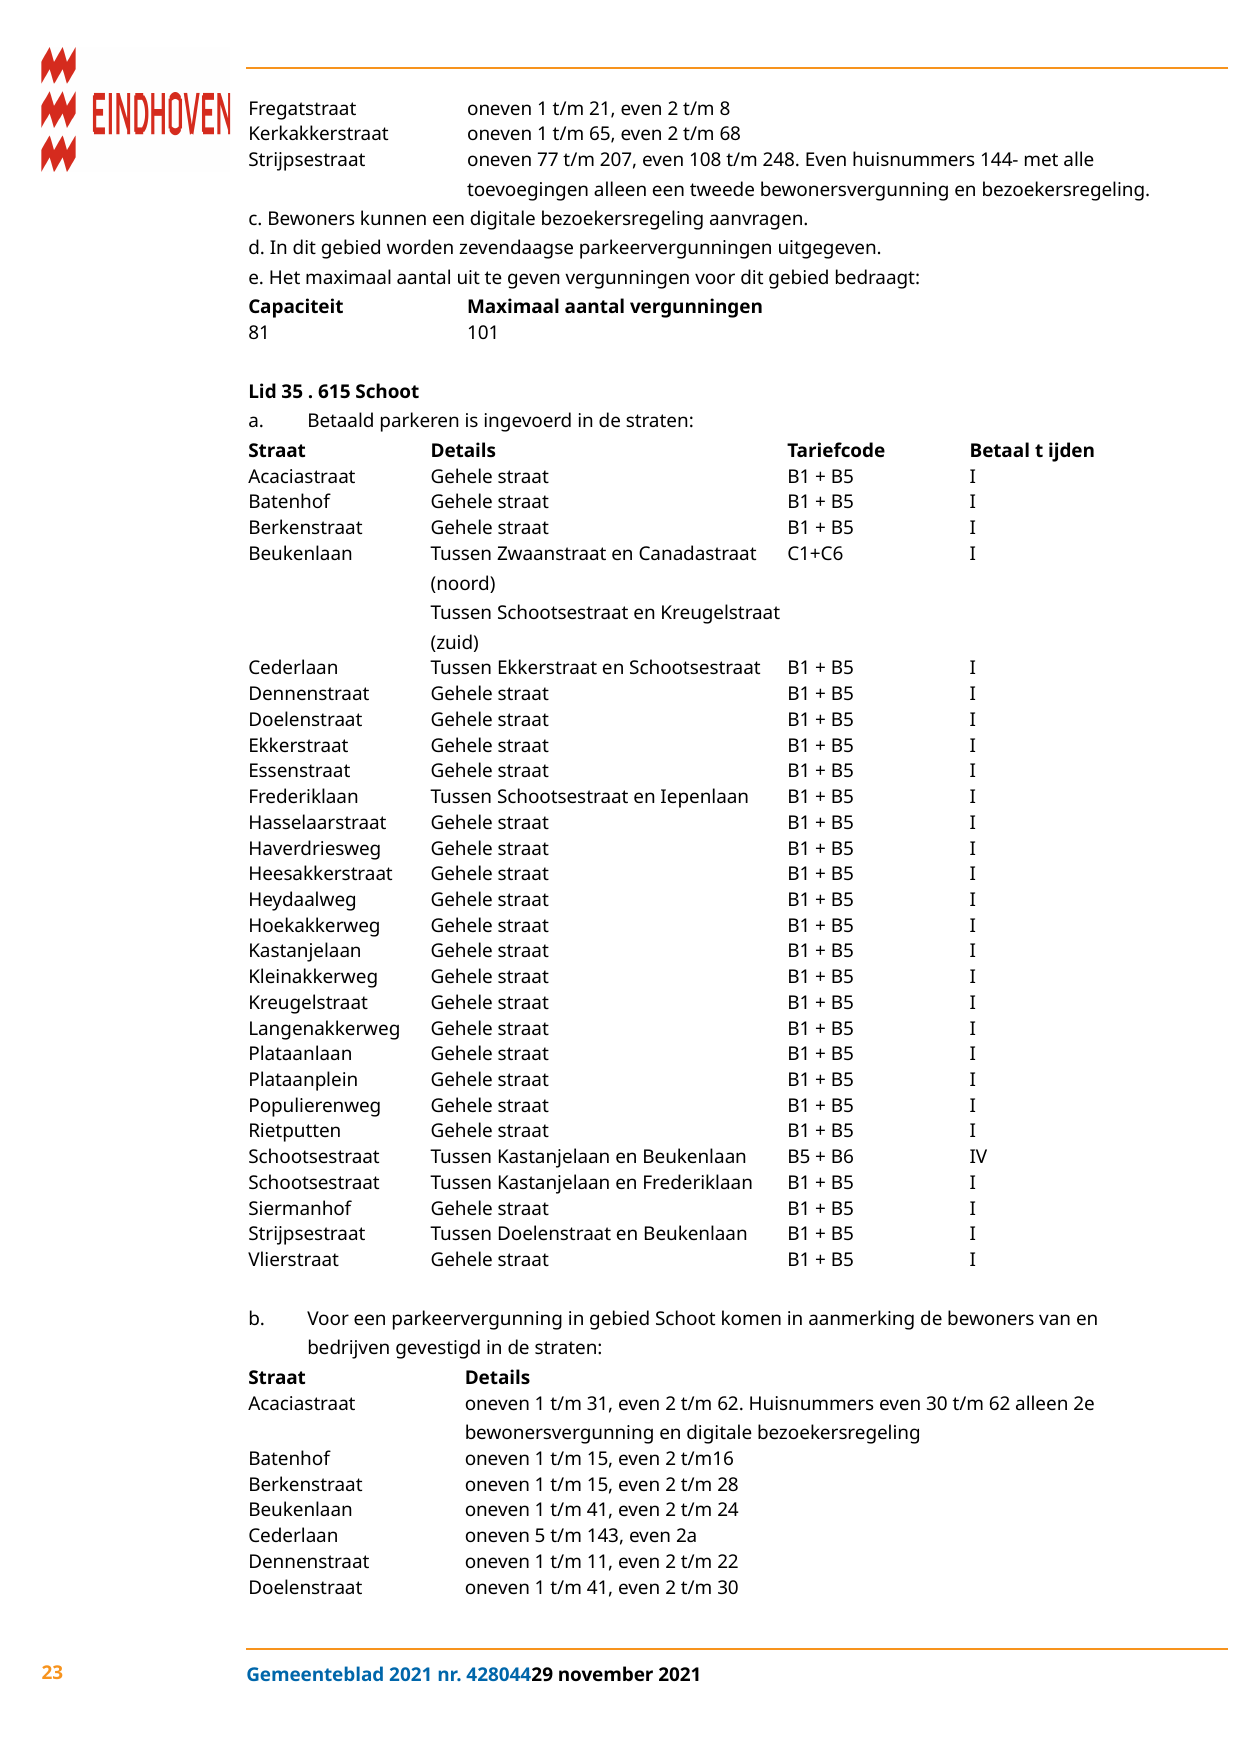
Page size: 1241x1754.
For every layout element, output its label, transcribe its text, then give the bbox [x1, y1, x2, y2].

table_cell Ekkerstraat [248, 732, 430, 757]
table_cell Kleinakkerweg [248, 963, 430, 989]
table_cell Frederiklaan [248, 783, 430, 809]
table_cell I [969, 1118, 1152, 1143]
table_cell Batenhof [248, 489, 430, 514]
table_cell Gehele straat [430, 860, 787, 886]
table_cell Berkenstraat [248, 514, 430, 540]
table_cell I [969, 963, 1152, 989]
table_cell Gehele straat [430, 1015, 787, 1041]
table_cell Schootsestraat [248, 1169, 430, 1195]
table_cell B1 + B5 [787, 783, 969, 809]
table_header Straat [248, 437, 430, 463]
table_cell Vlierstraat [248, 1246, 430, 1272]
table_cell Gehele straat [430, 680, 787, 706]
table_cell 101 [467, 319, 1152, 345]
table_cell Gehele straat [430, 463, 787, 489]
list Betaald parkeren is ingevoerd in de straten: [248, 407, 1152, 433]
table_cell Doelenstraat [248, 706, 430, 732]
table_cell Heesakkerstraat [248, 860, 430, 886]
table_cell oneven 1 t/m 41, even 2 t/m 30 [465, 1574, 1152, 1599]
table_cell Rietputten [248, 1118, 430, 1143]
table_cell Batenhof [248, 1445, 464, 1471]
table_cell B1 + B5 [787, 1041, 969, 1066]
table_header Betaal t ijden [969, 437, 1152, 463]
table_cell Gehele straat [430, 1041, 787, 1066]
table_cell I [969, 1169, 1152, 1195]
table_cell B1 + B5 [787, 706, 969, 732]
table_cell Gehele straat [430, 963, 787, 989]
table_cell I [969, 514, 1152, 540]
table_cell Gehele straat [430, 1246, 787, 1272]
table_cell B1 + B5 [787, 758, 969, 783]
table_header Details [430, 437, 787, 463]
table_header Details [465, 1364, 1152, 1390]
table_header Maximaal aantal vergunningen [467, 294, 1152, 319]
table_cell Siermanhof [248, 1195, 430, 1221]
table_cell oneven 1 t/m 21, even 2 t/m 8 [467, 95, 1152, 121]
table_cell B1 + B5 [787, 1066, 969, 1092]
table_cell B1 + B5 [787, 835, 969, 860]
table_cell I [969, 886, 1152, 912]
table_cell Plataanlaan [248, 1041, 430, 1066]
table_cell B1 + B5 [787, 1221, 969, 1246]
table_cell Cederlaan [248, 1523, 464, 1548]
table_cell Gehele straat [430, 1066, 787, 1092]
table_cell B1 + B5 [787, 1246, 969, 1272]
list Voor een parkeervergunning in gebied Schoot komen in aanmerking de bewoners van en bedrijven gevestigd in de straten: [248, 1305, 1152, 1360]
table_cell I [969, 1246, 1152, 1272]
table_cell Cederlaan [248, 655, 430, 680]
table_cell B1 + B5 [787, 1118, 969, 1143]
table_cell Dennenstraat [248, 1548, 464, 1574]
table_cell B1 + B5 [787, 912, 969, 938]
table_cell Kerkakkerstraat [248, 121, 467, 146]
table_cell B1 + B5 [787, 1195, 969, 1221]
table_cell oneven 1 t/m 15, even 2 t/m16 [465, 1445, 1152, 1471]
table_cell Berkenstraat [248, 1471, 464, 1497]
table_cell I [969, 706, 1152, 732]
table_cell Beukenlaan [248, 1497, 464, 1522]
table_cell I [969, 809, 1152, 835]
table_cell Tussen Kastanjelaan en Frederiklaan [430, 1169, 787, 1195]
table_cell I [969, 732, 1152, 757]
table_cell Kreugelstraat [248, 989, 430, 1015]
table_cell B1 + B5 [787, 1092, 969, 1118]
table_cell I [969, 989, 1152, 1015]
table_cell B1 + B5 [787, 489, 969, 514]
table_cell oneven 1 t/m 41, even 2 t/m 24 [465, 1497, 1152, 1522]
table_cell I [969, 680, 1152, 706]
table_header Tariefcode [787, 437, 969, 463]
table_cell oneven 1 t/m 65, even 2 t/m 68 [467, 121, 1152, 146]
table_cell oneven 77 t/m 207, even 108 t/m 248. Even huisnummers 144- met alle toevoegingen alleen een tweede bewonersvergunning en bezoekersregeling. [467, 146, 1152, 202]
table_cell Tussen Ekkerstraat en Schootsestraat [430, 655, 787, 680]
table_cell I [969, 758, 1152, 783]
table_cell I [969, 1221, 1152, 1246]
table_cell Gehele straat [430, 989, 787, 1015]
table_cell Fregatstraat [248, 95, 467, 121]
table_cell Gehele straat [430, 1118, 787, 1143]
table_cell 81 [248, 319, 467, 345]
table_cell Acaciastraat [248, 463, 430, 489]
table_cell Gehele straat [430, 732, 787, 757]
table_cell B1 + B5 [787, 963, 969, 989]
table_cell B1 + B5 [787, 938, 969, 963]
picture [41, 47, 231, 172]
table_cell Gehele straat [430, 706, 787, 732]
table_cell Gehele straat [430, 886, 787, 912]
table_cell B1 + B5 [787, 514, 969, 540]
table_cell Gehele straat [430, 514, 787, 540]
table_cell B1 + B5 [787, 1169, 969, 1195]
table_cell Gehele straat [430, 835, 787, 860]
table_cell I [969, 1066, 1152, 1092]
table_header Capaciteit [248, 294, 467, 319]
table_cell oneven 1 t/m 15, even 2 t/m 28 [465, 1471, 1152, 1497]
table_cell Gehele straat [430, 758, 787, 783]
table_cell oneven 5 t/m 143, even 2a [465, 1523, 1152, 1548]
table_cell Tussen Schootsestraat en Iepenlaan [430, 783, 787, 809]
table_cell Essenstraat [248, 758, 430, 783]
table_cell I [969, 489, 1152, 514]
table_cell Doelenstraat [248, 1574, 464, 1599]
table_cell Populierenweg [248, 1092, 430, 1118]
table_header Straat [248, 1364, 464, 1390]
table_cell I [969, 1092, 1152, 1118]
table_cell Strijpsestraat [248, 146, 467, 202]
table_cell Langenakkerweg [248, 1015, 430, 1041]
table_cell Gehele straat [430, 809, 787, 835]
table_cell Tussen Zwaanstraat en Canadastraat (noord) Tussen Schootsestraat en Kreugelstraat (zuid) [430, 540, 787, 654]
table_cell Gehele straat [430, 1092, 787, 1118]
table_cell I [969, 860, 1152, 886]
table_cell C1+C6 [787, 540, 969, 654]
table_cell Kastanjelaan [248, 938, 430, 963]
table_cell B1 + B5 [787, 655, 969, 680]
table_cell Gehele straat [430, 938, 787, 963]
table_cell B5 + B6 [787, 1144, 969, 1169]
table_cell Schootsestraat [248, 1144, 430, 1169]
table_cell Plataanplein [248, 1066, 430, 1092]
table_cell B1 + B5 [787, 680, 969, 706]
table_cell Heydaalweg [248, 886, 430, 912]
table_cell Acaciastraat [248, 1390, 464, 1445]
table_cell B1 + B5 [787, 886, 969, 912]
table_cell IV [969, 1144, 1152, 1169]
table_cell Gehele straat [430, 489, 787, 514]
table_cell Tussen Kastanjelaan en Beukenlaan [430, 1144, 787, 1169]
table_cell Beukenlaan [248, 540, 430, 654]
table_cell B1 + B5 [787, 1015, 969, 1041]
table_cell I [969, 783, 1152, 809]
table_cell I [969, 655, 1152, 680]
table_cell Hoekakkerweg [248, 912, 430, 938]
table_cell Gehele straat [430, 912, 787, 938]
table_cell B1 + B5 [787, 809, 969, 835]
table_cell I [969, 1015, 1152, 1041]
table_cell I [969, 1041, 1152, 1066]
text d. In dit gebied worden zevendaagse parkeervergunningen uitgegeven. [248, 234, 1152, 260]
table_cell Tussen Doelenstraat en Beukenlaan [430, 1221, 787, 1246]
table_cell B1 + B5 [787, 463, 969, 489]
table_cell I [969, 835, 1152, 860]
table_cell I [969, 463, 1152, 489]
table_cell oneven 1 t/m 11, even 2 t/m 22 [465, 1548, 1152, 1574]
table_cell Dennenstraat [248, 680, 430, 706]
table_cell Gehele straat [430, 1195, 787, 1221]
table_cell I [969, 938, 1152, 963]
table_cell oneven 1 t/m 31, even 2 t/m 62. Huisnummers even 30 t/m 62 alleen 2e bewonersvergunning en digitale bezoekersregeling [465, 1390, 1152, 1445]
table_cell Hasselaarstraat [248, 809, 430, 835]
table_cell B1 + B5 [787, 732, 969, 757]
table_cell Strijpsestraat [248, 1221, 430, 1246]
table_cell I [969, 1195, 1152, 1221]
text c. Bewoners kunnen een digitale bezoekersregeling aanvragen. [248, 205, 1152, 231]
table_cell B1 + B5 [787, 860, 969, 886]
table_cell Haverdriesweg [248, 835, 430, 860]
table_cell I [969, 540, 1152, 654]
table_cell B1 + B5 [787, 989, 969, 1015]
table_cell I [969, 912, 1152, 938]
text e. Het maximaal aantal uit te geven vergunningen voor dit gebied bedraagt: [248, 264, 1152, 290]
text Lid 35 . 615 Schoot [248, 378, 1152, 404]
